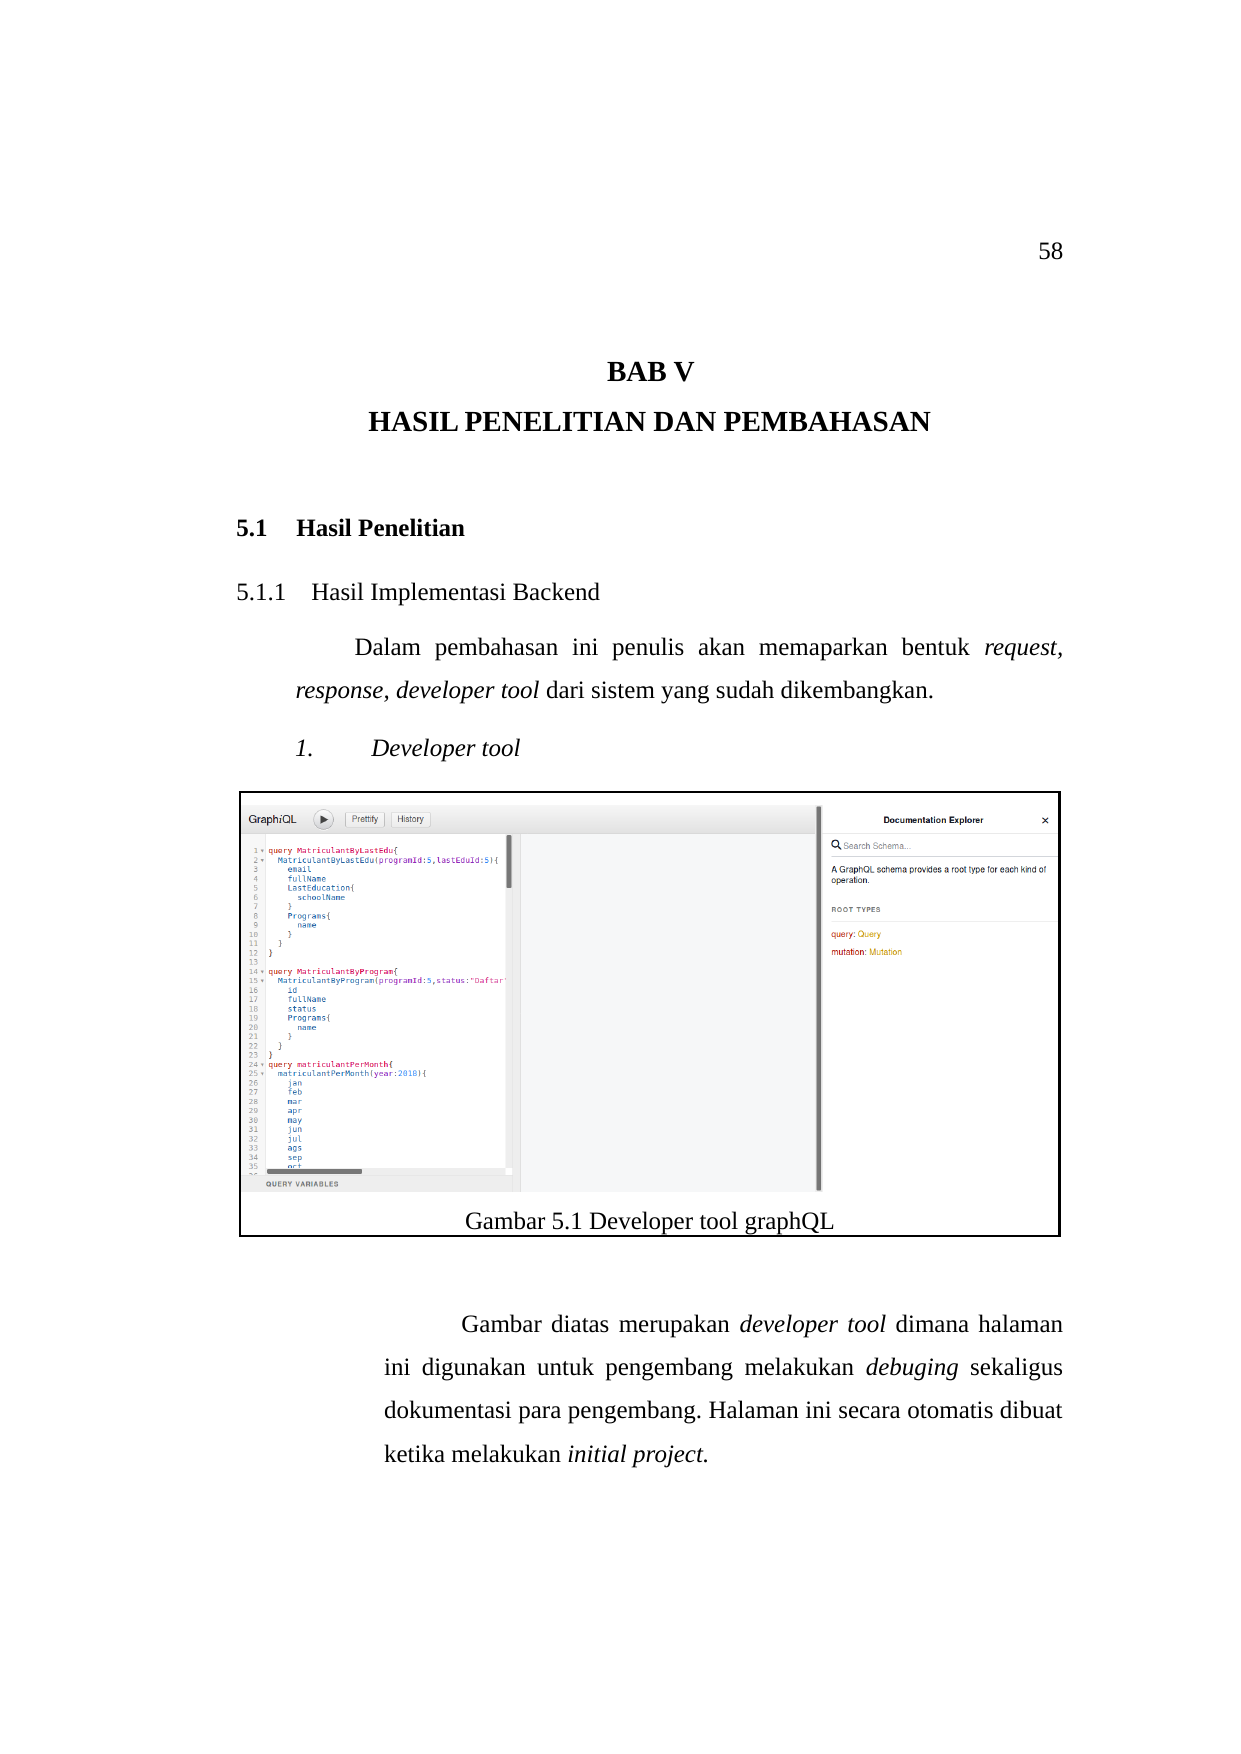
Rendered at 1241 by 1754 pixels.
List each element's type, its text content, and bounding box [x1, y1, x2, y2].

text Gambar 5.1 Developer tool graphQL [241, 1192, 1058, 1235]
subtitle BAB V Hasil penelitian dan Pembahasan [236, 354, 1063, 438]
list Gambar diatas merupakan developer tool dimana halaman ini digunakan untuk pengembang melakukan debuging sekaligus dokumentasi para pengembang. Halaman ini secara otomatis dibuat ketika melakukan initial project. [384, 1309, 1063, 1467]
subtitle Hasil Implementasi Backend [236, 577, 1063, 606]
subtitle Hasil penelitian [236, 513, 1063, 542]
list Developer tool [295, 733, 1063, 762]
text Dalam pembahasan ini penulis akan memaparkan bentuk request, response, developer tool dari sistem yang sudah dikembangkan. [295, 632, 1063, 704]
picture [241, 805, 1058, 1192]
